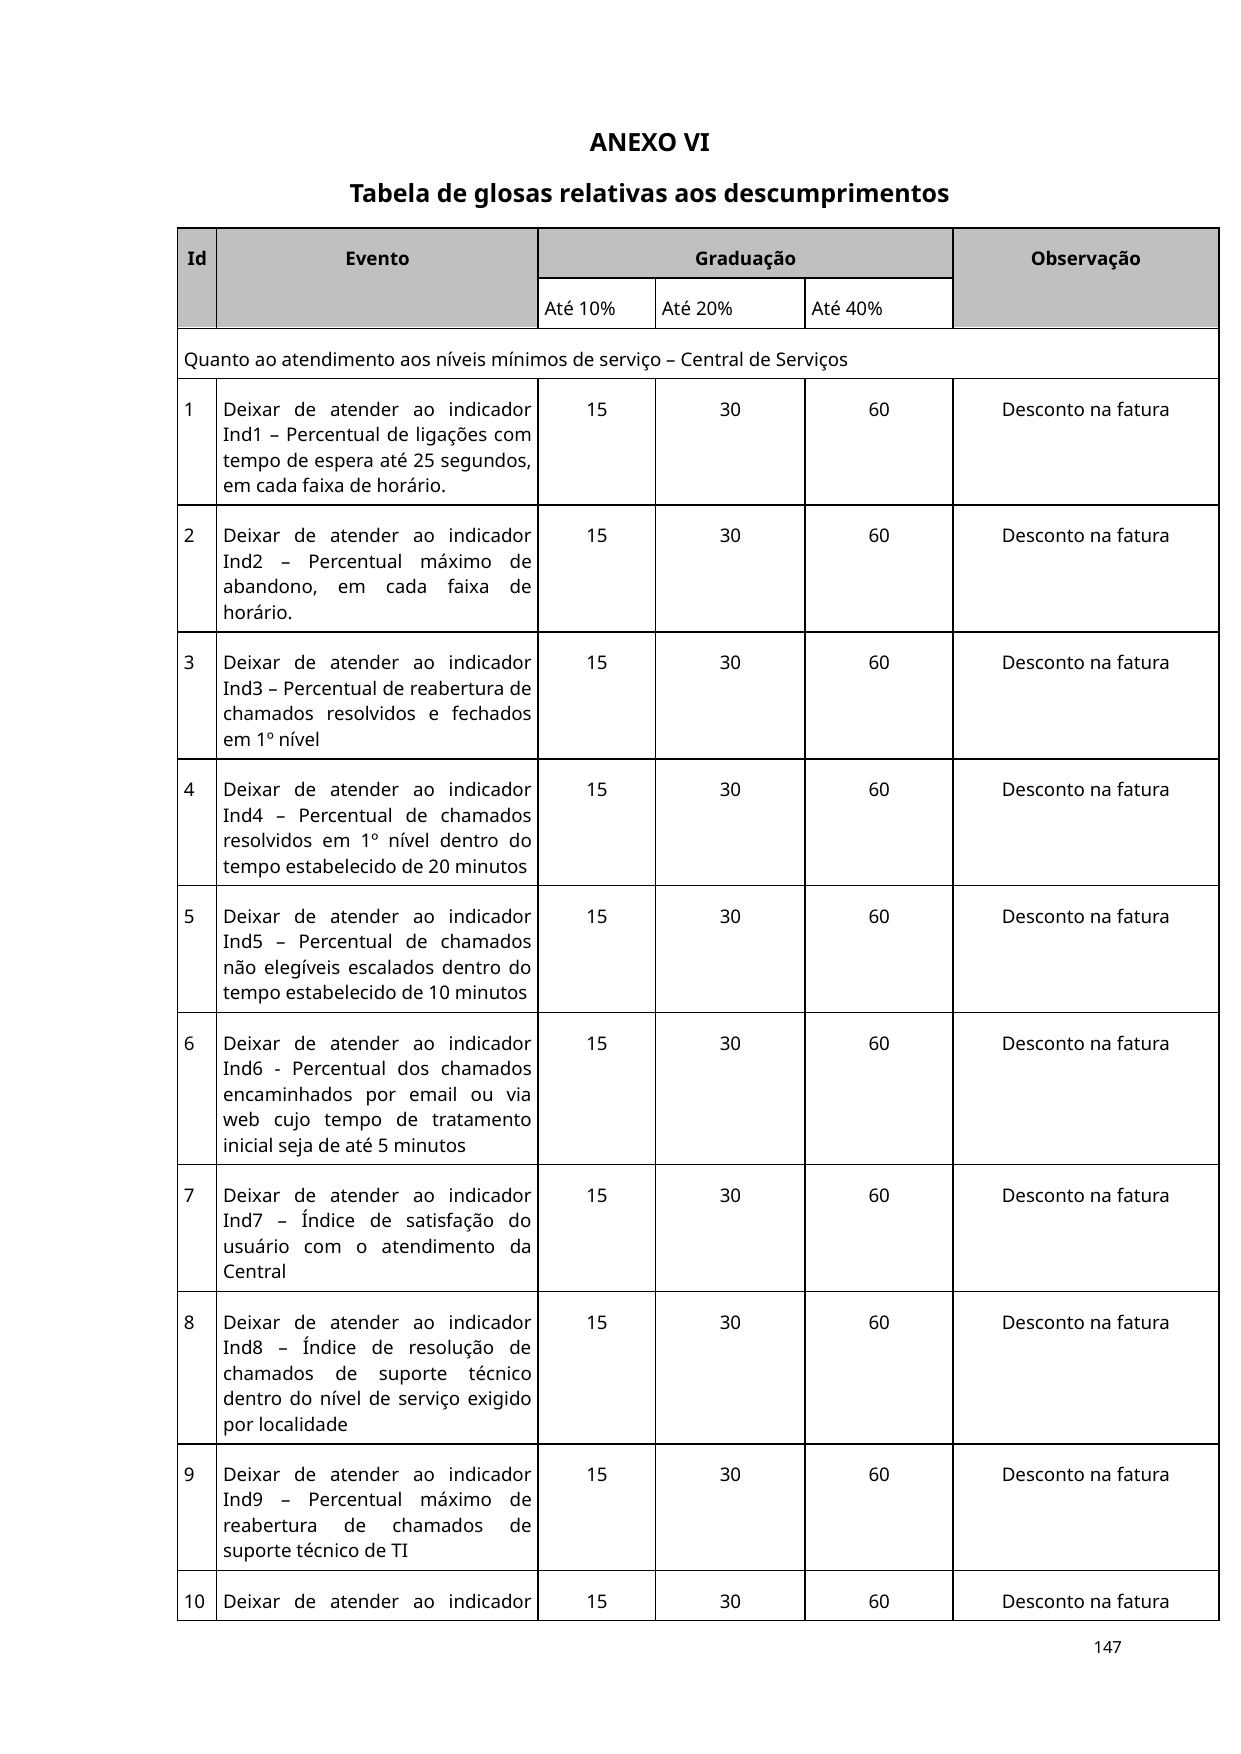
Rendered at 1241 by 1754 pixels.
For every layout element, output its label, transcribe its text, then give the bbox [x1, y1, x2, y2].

table_cell 10 [178, 1571, 216, 1620]
table_header Id [178, 229, 216, 327]
table_cell Desconto na fatura [954, 1445, 1218, 1569]
table_cell Deixar de atender ao indicador Ind7 – Índice de satisfação do usuário com o atendimento da Central [217, 1165, 537, 1291]
table_cell Até 10% [539, 279, 655, 327]
table_cell 15 [539, 1165, 655, 1291]
table_cell 60 [806, 379, 952, 504]
table_cell 30 [656, 1165, 804, 1291]
table_cell Até 20% [656, 279, 804, 327]
table_cell 4 [178, 760, 216, 885]
table_cell 60 [806, 633, 952, 758]
table_cell 15 [539, 886, 655, 1011]
table_cell Desconto na fatura [954, 633, 1218, 758]
table_cell 15 [539, 1013, 655, 1164]
table_cell 15 [539, 633, 655, 758]
table_cell 60 [806, 1571, 952, 1620]
table_cell Desconto na fatura [954, 760, 1218, 885]
table_cell 60 [806, 1165, 952, 1291]
table_cell 30 [656, 1571, 804, 1620]
table_cell 60 [806, 1445, 952, 1569]
table_cell Desconto na fatura [954, 886, 1218, 1011]
table_cell Deixar de atender ao indicador Ind9 – Percentual máximo de reabertura de chamados de suporte técnico de TI [217, 1445, 537, 1569]
table_cell 7 [178, 1165, 216, 1291]
table_cell 15 [539, 1571, 655, 1620]
table_cell 30 [656, 633, 804, 758]
table_cell 15 [539, 1445, 655, 1569]
table_cell 30 [656, 886, 804, 1011]
table_cell Deixar de atender ao indicador Ind3 – Percentual de reabertura de chamados resolvidos e fechados em 1º nível [217, 633, 537, 758]
table_cell 30 [656, 1013, 804, 1164]
table_cell 30 [656, 760, 804, 885]
table_cell 2 [178, 506, 216, 631]
table_cell 3 [178, 633, 216, 758]
table_cell 15 [539, 1292, 655, 1443]
table_cell 30 [656, 1292, 804, 1443]
table_cell 5 [178, 886, 216, 1011]
table_cell 15 [539, 760, 655, 885]
table_cell Deixar de atender ao indicador Ind1 – Percentual de ligações com tempo de espera até 25 segundos, em cada faixa de horário. [217, 379, 537, 504]
table_cell 30 [656, 379, 804, 504]
table_header Graduação [539, 229, 952, 277]
table_cell 60 [806, 1013, 952, 1164]
table_cell 9 [178, 1445, 216, 1569]
table_cell Desconto na fatura [954, 1013, 1218, 1164]
table_cell Deixar de atender ao indicador Ind2 – Percentual máximo de abandono, em cada faixa de horário. [217, 506, 537, 631]
table_cell 30 [656, 506, 804, 631]
table_cell 6 [178, 1013, 216, 1164]
table_header Observação [954, 229, 1218, 327]
table_cell Quanto ao atendimento aos níveis mínimos de serviço – Central de Serviços [178, 329, 1218, 378]
table_cell Desconto na fatura [954, 506, 1218, 631]
text Tabela de glosas relativas aos descumprimentos [177, 176, 1122, 210]
table_cell 60 [806, 760, 952, 885]
table_cell 60 [806, 886, 952, 1011]
table_cell 15 [539, 379, 655, 504]
table_header Evento [217, 229, 537, 327]
table_cell Desconto na fatura [954, 1571, 1218, 1620]
table_cell Deixar de atender ao indicador Ind6 - Percentual dos chamados encaminhados por email ou via web cujo tempo de tratamento inicial seja de até 5 minutos [217, 1013, 537, 1164]
table_cell 60 [806, 1292, 952, 1443]
table_cell 1 [178, 379, 216, 504]
table_cell Deixar de atender ao indicador Ind4 – Percentual de chamados resolvidos em 1º nível dentro do tempo estabelecido de 20 minutos [217, 760, 537, 885]
table_cell Deixar de atender ao indicador Ind8 – Índice de resolução de chamados de suporte técnico dentro do nível de serviço exigido por localidade [217, 1292, 537, 1443]
table_cell Desconto na fatura [954, 1165, 1218, 1291]
table_cell Desconto na fatura [954, 1292, 1218, 1443]
table_cell 60 [806, 506, 952, 631]
table_cell Deixar de atender ao indicador [217, 1571, 537, 1620]
table_cell Até 40% [806, 279, 952, 327]
table_cell 8 [178, 1292, 216, 1443]
text ANEXO VI [177, 125, 1122, 159]
table_cell Deixar de atender ao indicador Ind5 – Percentual de chamados não elegíveis escalados dentro do tempo estabelecido de 10 minutos [217, 886, 537, 1011]
table_cell Desconto na fatura [954, 379, 1218, 504]
table_cell 15 [539, 506, 655, 631]
table_cell 30 [656, 1445, 804, 1569]
